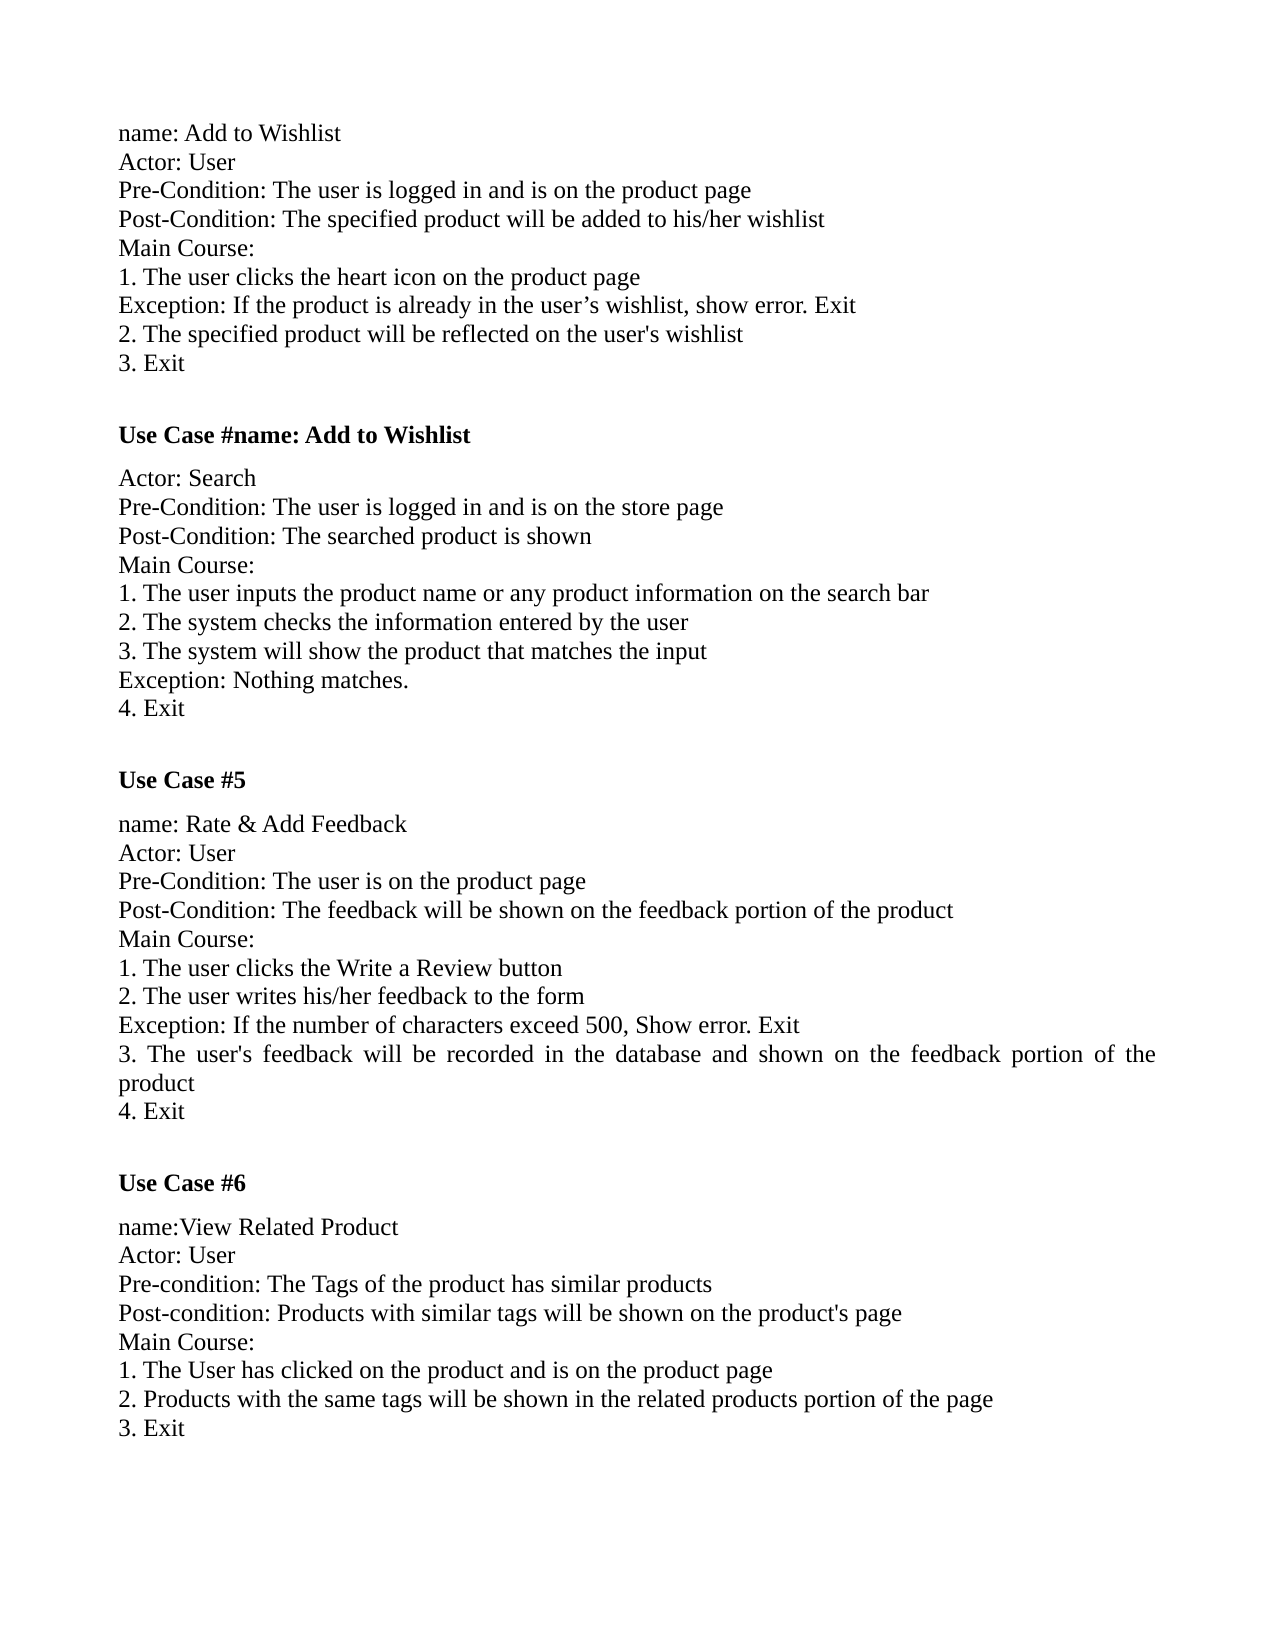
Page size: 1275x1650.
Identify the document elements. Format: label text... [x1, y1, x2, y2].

text name:View Related Product [118, 1212, 1157, 1241]
text Post-Condition: The specified product will be added to his/her wishlist [118, 204, 1157, 233]
text 1. The user clicks the Write a Review button [118, 953, 1157, 981]
text Pre-Condition: The user is on the product page [118, 866, 1157, 895]
text name: Add to Wishlist [118, 118, 1157, 147]
text 1. The user clicks the heart icon on the product page [118, 262, 1157, 291]
text 4. Exit [118, 1096, 1157, 1125]
text 3. The system will show the product that matches the input [118, 636, 1157, 665]
text Actor: User [118, 838, 1157, 866]
text Pre-condition: The Tags of the product has similar products [118, 1269, 1157, 1298]
text Post-Condition: The searched product is shown [118, 521, 1157, 550]
text 4. Exit [118, 693, 1157, 722]
text Post-condition: Products with similar tags will be shown on the product's page [118, 1298, 1157, 1327]
text 3. The user's feedback will be recorded in the database and shown on the feedback portion of the product [118, 1039, 1157, 1096]
text Use Case #6 [118, 1168, 1157, 1197]
text 2. The system checks the information entered by the user [118, 607, 1157, 636]
text Actor: User [118, 1241, 1157, 1269]
text Actor: Search [118, 463, 1157, 492]
text 1. The user inputs the product name or any product information on the search bar [118, 578, 1157, 607]
text Use Case #5 [118, 766, 1157, 794]
text Use Case #name: Add to Wishlist [118, 420, 1157, 449]
text Exception: If the product is already in the user’s wishlist, show error. Exit [118, 291, 1157, 319]
text Pre-Condition: The user is logged in and is on the product page [118, 176, 1157, 204]
text Pre-Condition: The user is logged in and is on the store page [118, 492, 1157, 521]
text 2. The user writes his/her feedback to the form [118, 981, 1157, 1010]
text Main Course: [118, 1327, 1157, 1356]
text Main Course: [118, 233, 1157, 262]
text 2. The specified product will be reflected on the user's wishlist [118, 319, 1157, 348]
text Main Course: [118, 550, 1157, 578]
text Post-Condition: The feedback will be shown on the feedback portion of the product [118, 895, 1157, 924]
text Main Course: [118, 924, 1157, 953]
text 2. Products with the same tags will be shown in the related products portion of the page [118, 1384, 1157, 1413]
text Exception: Nothing matches. [118, 665, 1157, 693]
text 3. Exit [118, 1413, 1157, 1442]
text 1. The User has clicked on the product and is on the product page [118, 1356, 1157, 1384]
text Exception: If the number of characters exceed 500, Show error. Exit [118, 1010, 1157, 1039]
text 3. Exit [118, 348, 1157, 377]
text name: Rate & Add Feedback [118, 809, 1157, 838]
text Actor: User [118, 147, 1157, 176]
